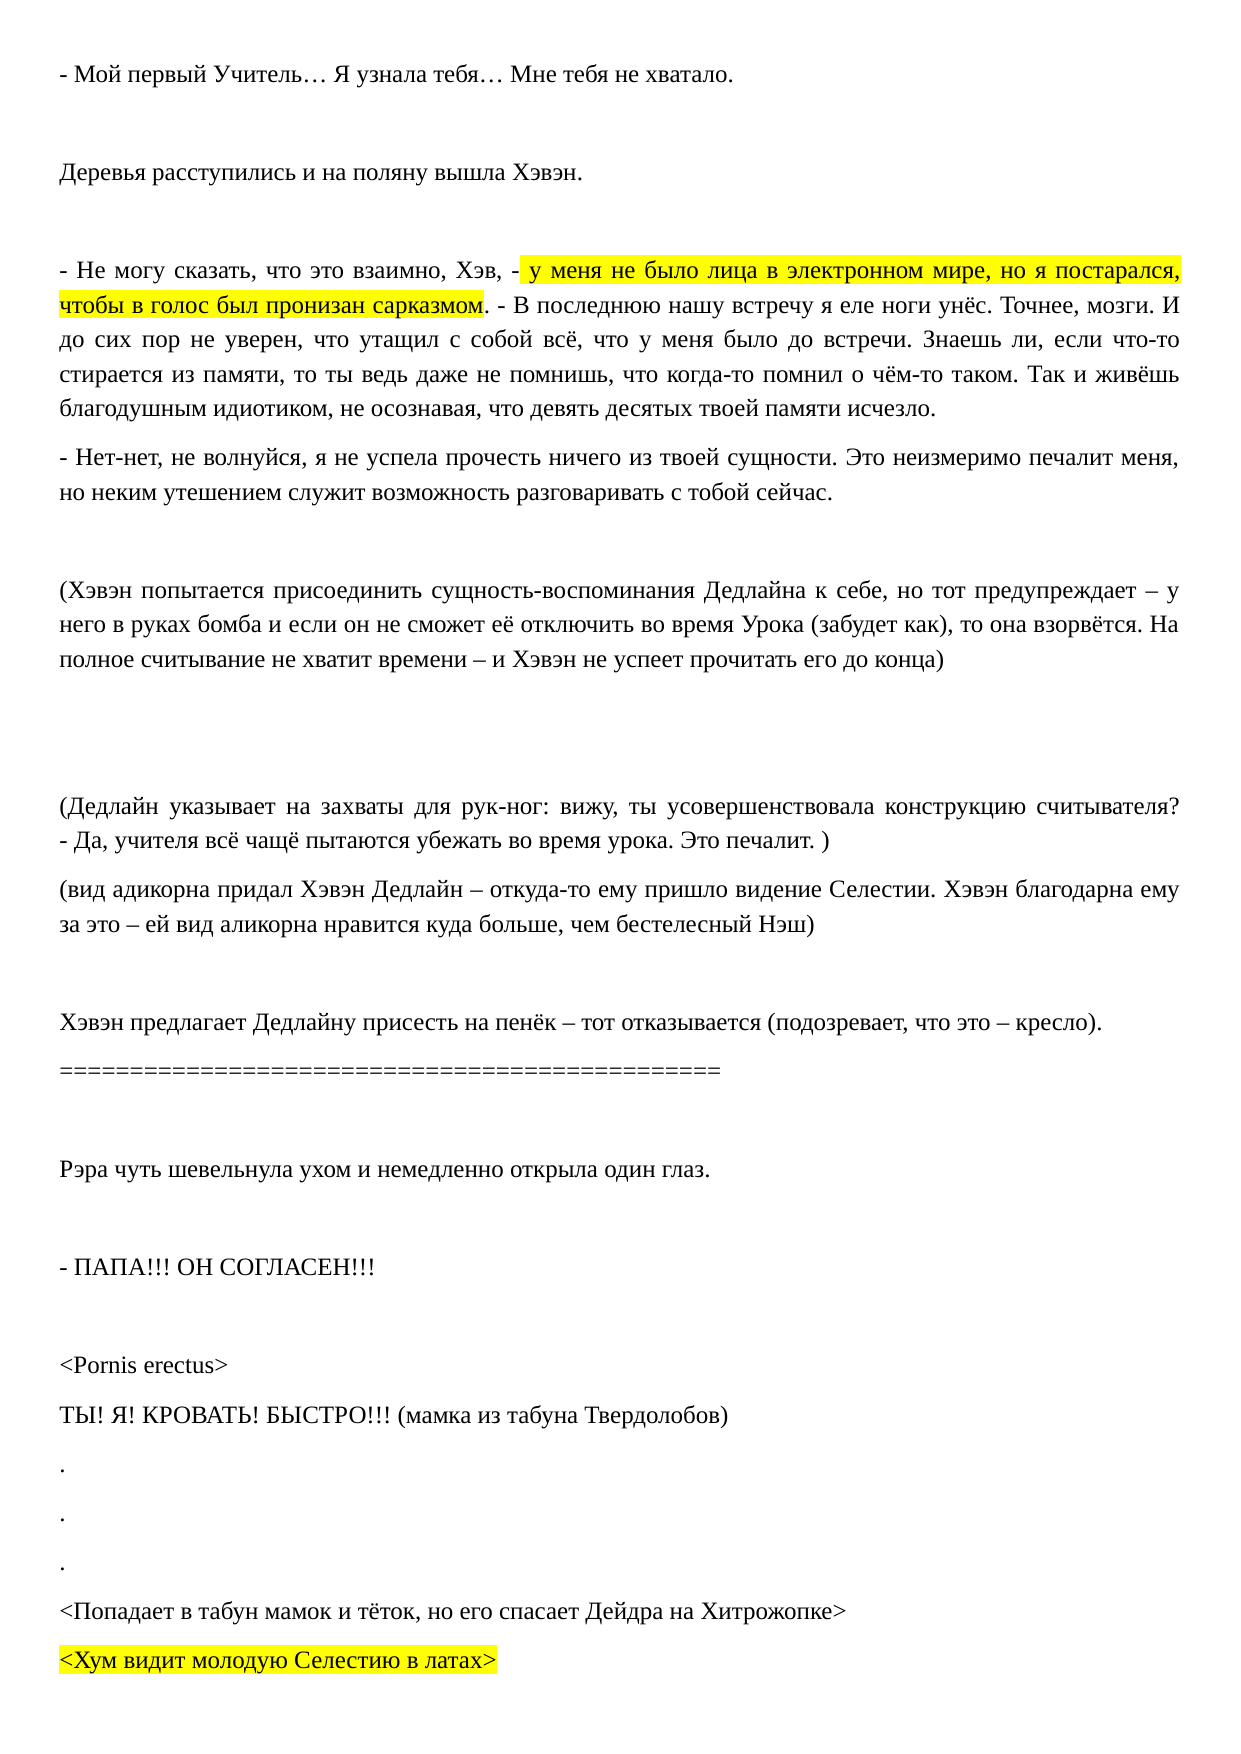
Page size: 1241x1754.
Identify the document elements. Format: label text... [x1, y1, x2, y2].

text Деревья расступились и на поляну вышла Хэвэн. [59, 157, 1181, 186]
text (вид адикорна придал Хэвэн Дедлайн – откуда-то ему пришло видение Селестии. Хэвэн благодарна ему за это – ей вид аликорна нравится куда больше, чем бестелесный Нэш) [59, 874, 1181, 938]
text (Дедлайн указывает на захваты для рук-ног: вижу, ты усовершенствовала конструкцию считывателя? - Да, учителя всё чащё пытаются убежать во время урока. Это печалит. ) [59, 791, 1181, 854]
text (Хэвэн попытается присоединить сущность-воспоминания Дедлайна к себе, но тот предупреждает – у него в руках бомба и если он не сможет её отключить во время Урока (забудет как), то она взорвётся. На полное считывание не хватит времени – и Хэвэн не успеет прочитать его до конца) [59, 575, 1181, 673]
text <Хум видит молодую Селестию в латах> [59, 1645, 1181, 1674]
text . [59, 1449, 1181, 1477]
text - ПАПА!!! ОН СОГЛАСЕН!!! [59, 1252, 1181, 1281]
text - Мой первый Учитель… Я узнала тебя… Мне тебя не хватало. [59, 59, 1181, 88]
text . [59, 1498, 1181, 1527]
text Хэвэн предлагает Дедлайну присесть на пенёк – тот отказывается (подозревает, что это – кресло). [59, 1007, 1181, 1036]
text <Pornis erectus> [59, 1351, 1181, 1379]
text - Не могу сказать, что это взаимно, Хэв, - у меня не было лица в электронном мире, но я постарался, чтобы в голос был пронизан сарказмом. - В последнюю нашу встречу я еле ноги унёс. Точнее, мозги. И до сих пор не уверен, что утащил с собой всё, что у меня было до встречи. Знаешь ли, если что-то стирается из памяти, то ты ведь даже не помнишь, что когда-то помнил о чём-то таком. Так и живёшь благодушным идиотиком, не осознавая, что девять десятых твоей памяти исчезло. [59, 255, 1181, 422]
text <Попадает в табун мамок и тёток, но его спасает Дейдра на Хитрожопке> [59, 1596, 1181, 1625]
text Рэра чуть шевельнула ухом и немедленно открыла один глаз. [59, 1154, 1181, 1183]
text =============================================== [59, 1056, 1181, 1085]
text ТЫ! Я! КРОВАТЬ! БЫСТРО!!! (мамка из табуна Твердолобов) [59, 1400, 1181, 1428]
text - Нет-нет, не волнуйся, я не успела прочесть ничего из твоей сущности. Это неизмеримо печалит меня, но неким утешением служит возможность разговаривать с тобой сейчас. [59, 442, 1181, 506]
text . [59, 1547, 1181, 1576]
